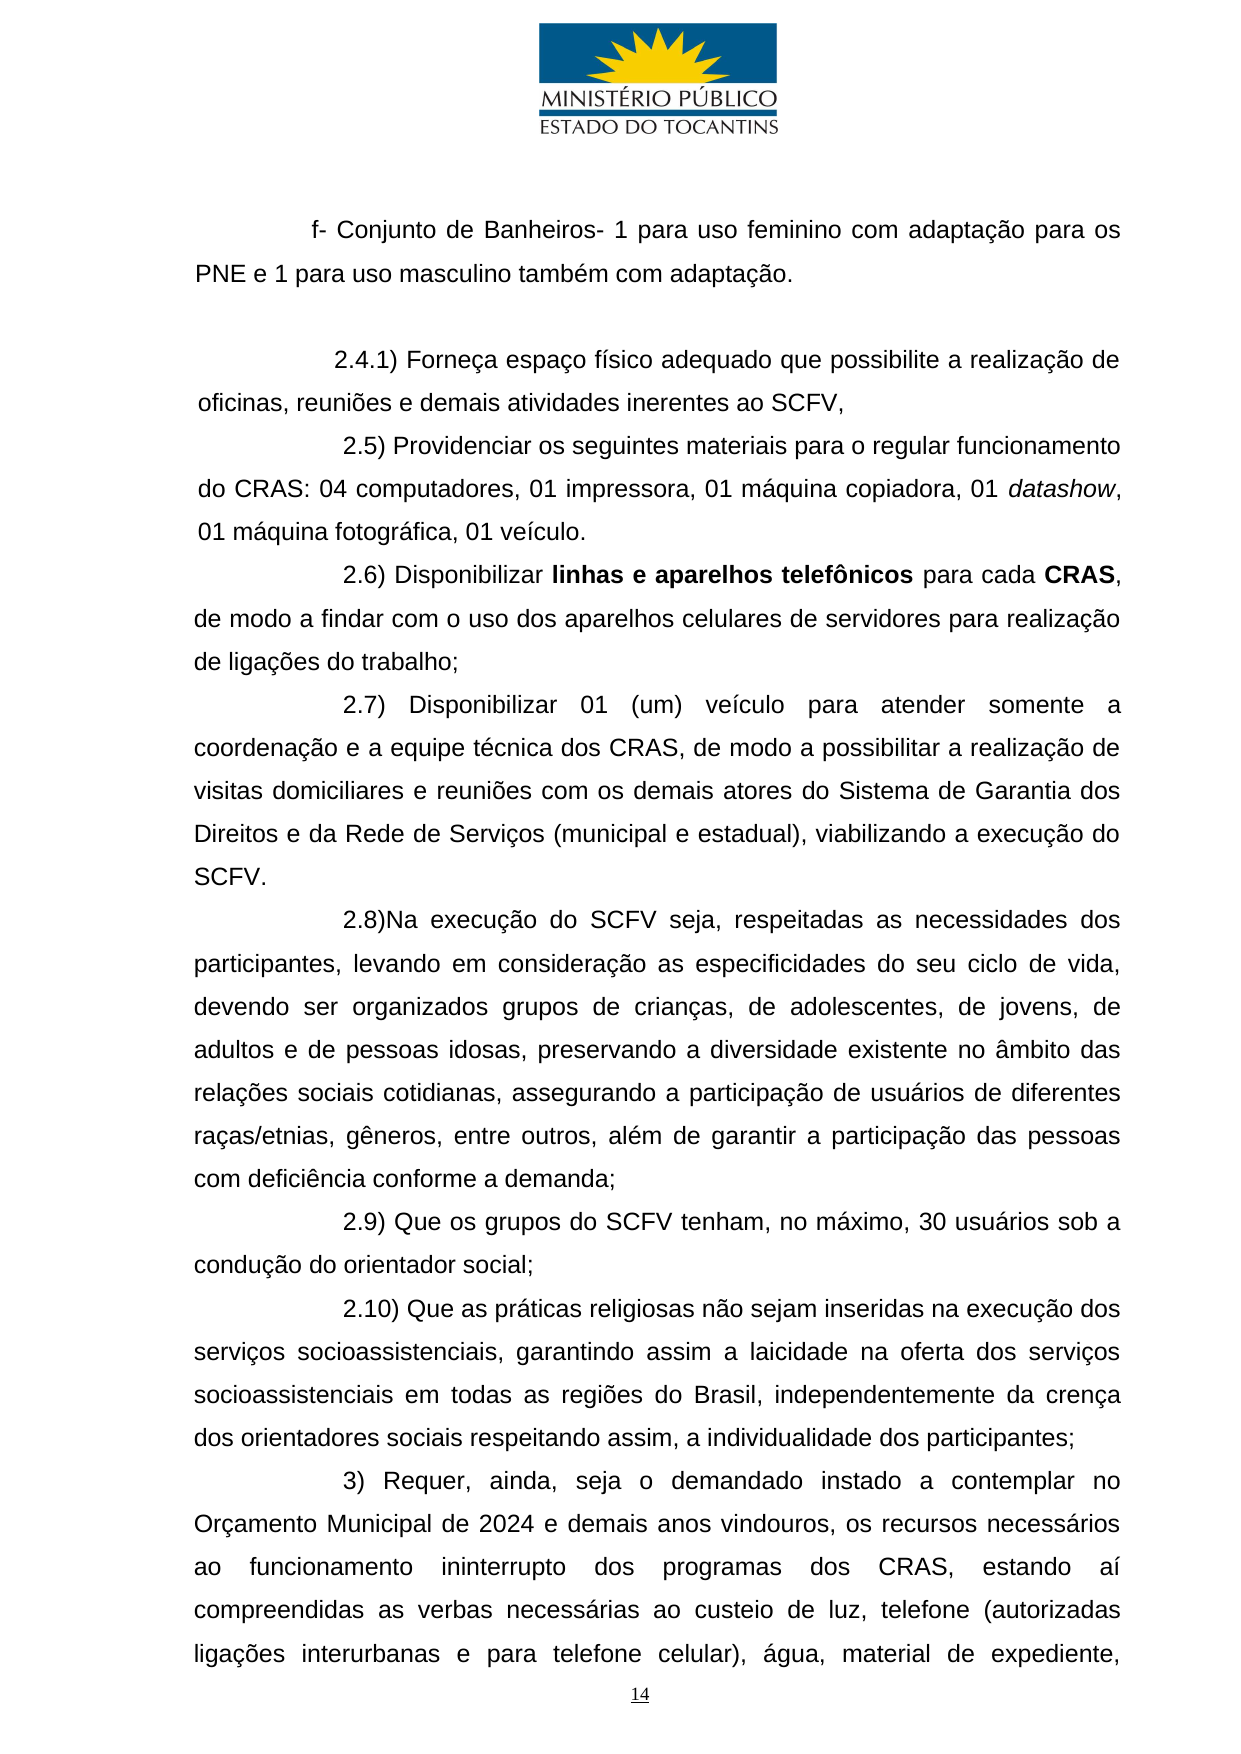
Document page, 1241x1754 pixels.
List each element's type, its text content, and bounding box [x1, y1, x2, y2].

picture [539, 23, 779, 134]
text 2.5) Providenciar os seguintes materiais para o regular funcionamento do CRAS: 04 computadores, 01 impressora, 01 máquina copiadora, 01 datashow, 01 máquina fotográfica, 01 veículo. [198, 431, 1122, 546]
text 2.7) Disponibilizar 01 (um) veículo para atender somente a coordenação e a equipe técnica dos CRAS, de modo a possibilitar a realização de visitas domiciliares e reuniões com os demais atores do Sistema de Garantia dos Direitos e da Rede de Serviços (municipal e estadual), viabilizando a execução do SCFV. [193, 690, 1122, 891]
text 2.9) Que os grupos do SCFV tenham, no máximo, 30 usuários sob a condução do orientador social; [193, 1207, 1122, 1279]
text 3) Requer, ainda, seja o demandado instado a contemplar no Orçamento Municipal de 2024 e demais anos vindouros, os recursos necessários ao funcionamento ininterrupto dos programas dos CRAS, estando aí compreendidas as verbas necessárias ao custeio de luz, telefone (autorizadas ligações interurbanas e para telefone celular), água, material de expediente, [193, 1466, 1122, 1667]
text 2.10) Que as práticas religiosas não sejam inseridas na execução dos serviços socioassistenciais, garantindo assim a laicidade na oferta dos serviços socioassistenciais em todas as regiões do Brasil, independentemente da crença dos orientadores sociais respeitando assim, a individualidade dos participantes; [193, 1293, 1122, 1452]
text f- Conjunto de Banheiros- 1 para uso feminino com adaptação para os PNE e 1 para uso masculino também com adaptação. [195, 215, 1122, 287]
text 2.8)Na execução do SCFV seja, respeitadas as necessidades dos participantes, levando em consideração as especificidades do seu ciclo de vida, devendo ser organizados grupos de crianças, de adolescentes, de jovens, de adultos e de pessoas idosas, preservando a diversidade existente no âmbito das relações sociais cotidianas, assegurando a participação de usuários de diferentes raças/etnias, gêneros, entre outros, além de garantir a participação das pessoas com deficiência conforme a demanda; [193, 905, 1122, 1193]
text 2.6) Disponibilizar linhas e aparelhos telefônicos para cada CRAS, de modo a findar com o uso dos aparelhos celulares de servidores para realização de ligações do trabalho; [193, 560, 1122, 675]
text 2.4.1) Forneça espaço físico adequado que possibilite a realização de oficinas, reuniões e demais atividades inerentes ao SCFV, [198, 345, 1122, 417]
